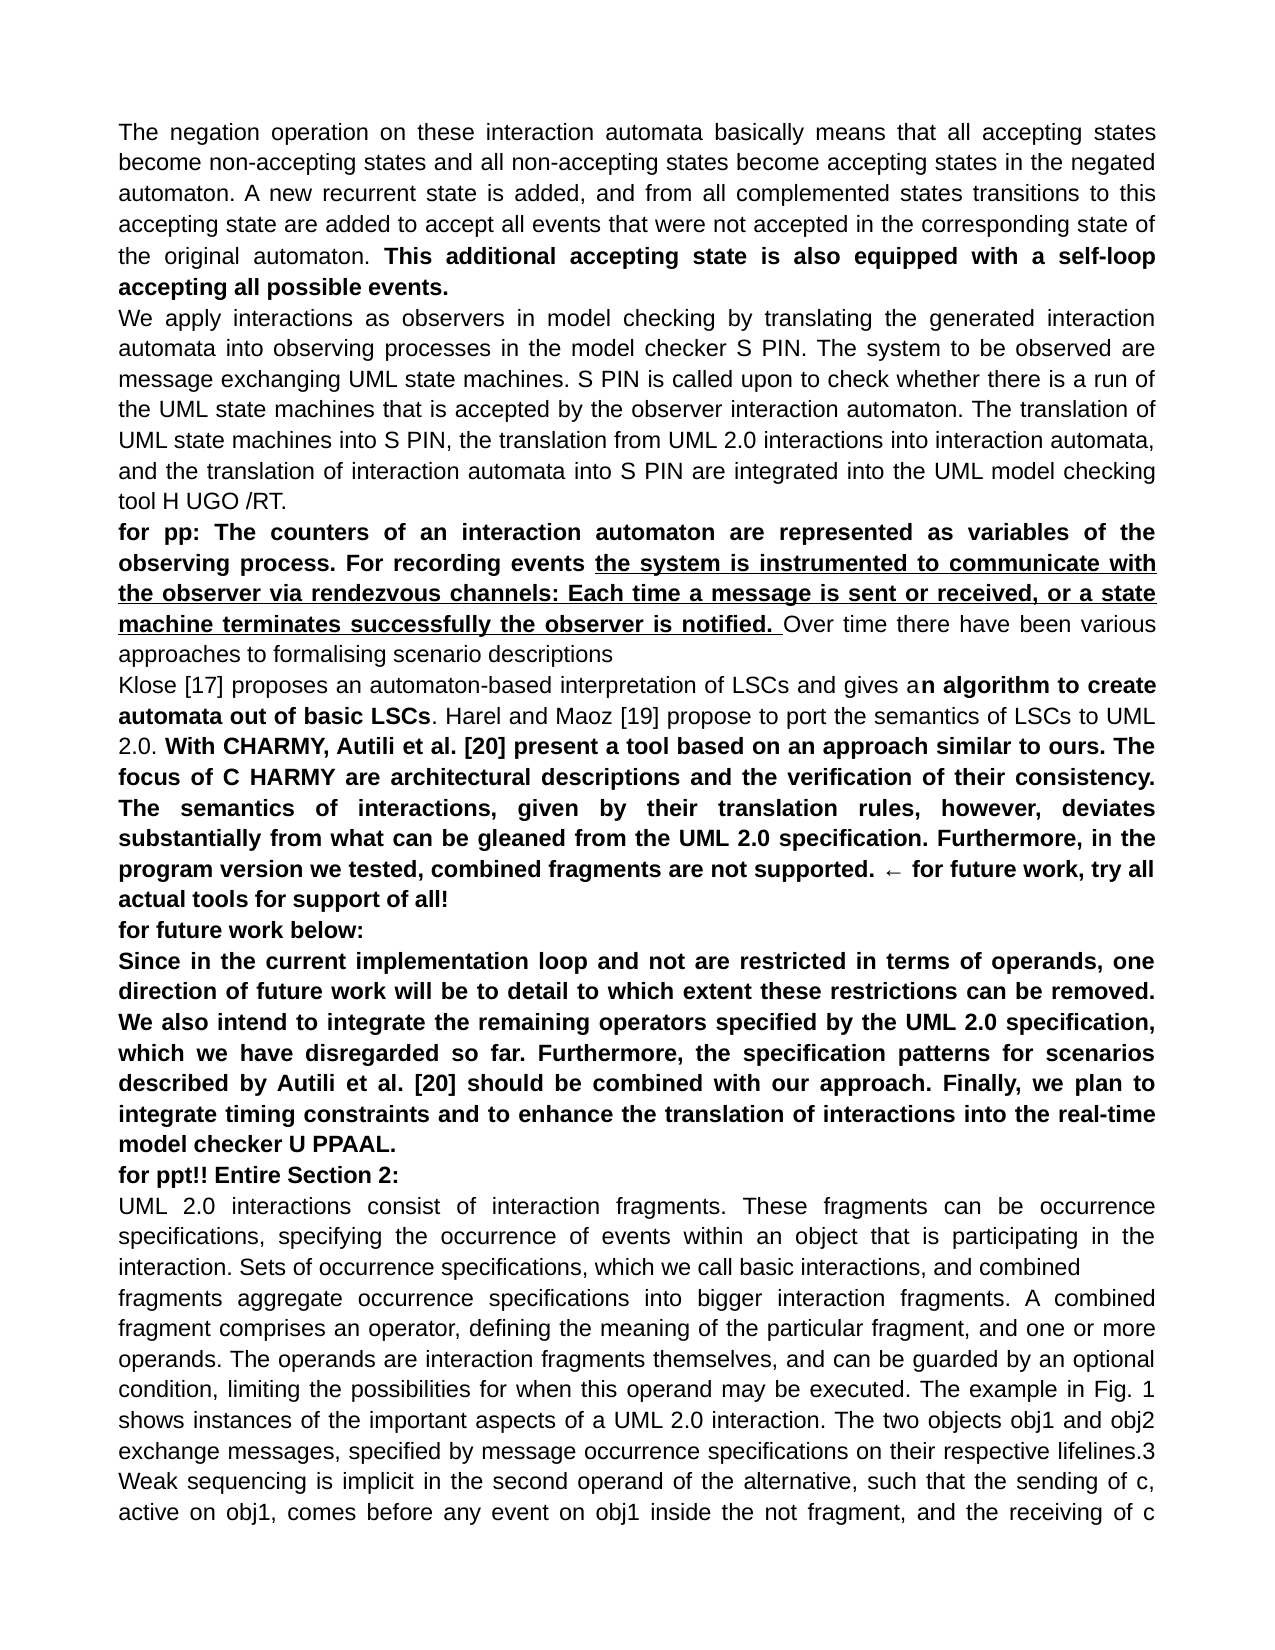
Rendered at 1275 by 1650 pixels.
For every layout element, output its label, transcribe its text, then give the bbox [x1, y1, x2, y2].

text We apply interactions as observers in model checking by translating the generated interaction automata into observing processes in the model checker S PIN. The system to be observed are message exchanging UML state machines. S PIN is called upon to check whether there is a run of the UML state machines that is accepted by the observer interaction automaton. The translation of UML state machines into S PIN, the translation from UML 2.0 interactions into interaction automata, and the translation of interaction automata into S PIN are integrated into the UML model checking tool H UGO /RT. [118, 304, 1157, 514]
text for ppt!! Entire Section 2: [118, 1161, 1157, 1188]
text machine terminates successfully the observer is notified. Over time there have been various approaches to formalising scenario descriptions [118, 604, 1157, 668]
text The negation operation on these interaction automata basically means that all accepting states become non-accepting states and all non-accepting states become accepting states in the negated automaton. A new recurrent state is added, and from all complemented states transitions to this accepting state are added to accept all events that were not accepted in the corresponding state of the original automaton. This additional accepting state is also equipped with a self-loop accepting all possible events. [118, 118, 1157, 300]
text fragments aggregate occurrence specifications into bigger interaction fragments. A combined fragment comprises an operator, defining the meaning of the particular fragment, and one or more operands. The operands are interaction fragments themselves, and can be guarded by an optional condition, limiting the possibilities for when this operand may be executed. The example in Fig. 1 shows instances of the important aspects of a UML 2.0 interaction. The two objects obj1 and obj2 exchange messages, specified by message occurrence specifications on their respective lifelines.3 Weak sequencing is implicit in the second operand of the alternative, such that the sending of c, active on obj1, comes before any event on obj1 inside the not fragment, and the receiving of c [118, 1284, 1157, 1525]
text UML 2.0 interactions consist of interaction fragments. These fragments can be occurrence specifications, specifying the occurrence of events within an object that is participating in the interaction. Sets of occurrence specifications, which we call basic interactions, and combined [118, 1192, 1157, 1280]
text Since in the current implementation loop and not are restricted in terms of operands, one direction of future work will be to detail to which extent these restrictions can be removed. We also intend to integrate the remaining operators specified by the UML 2.0 specification, which we have disregarded so far. Furthermore, the specification patterns for scenarios described by Autili et al. [20] should be combined with our approach. Finally, we plan to integrate timing constraints and to enhance the translation of interactions into the real-time model checker U PPAAL. [118, 947, 1157, 1158]
text Klose [17] proposes an automaton-based interpretation of LSCs and gives an algorithm to create automata out of basic LSCs. Harel and Maoz [19] propose to port the semantics of LSCs to UML 2.0. With CHARMY, Autili et al. [20] present a tool based on an approach similar to ours. The focus of C HARMY are architectural descriptions and the verification of their consistency. The semantics of interactions, given by their translation rules, however, deviates substantially from what can be gleaned from the UML 2.0 specification. Furthermore, in the program version we tested, combined fragments are not supported. ← for future work, try all actual tools for support of all! [118, 671, 1157, 913]
text for pp: The counters of an interaction automaton are represented as variables of the observing process. For recording events the system is instrumented to communicate with the observer via rendezvous channels: Each time a message is sent or received, or a state [118, 518, 1157, 603]
text for future work below: [118, 916, 1157, 943]
